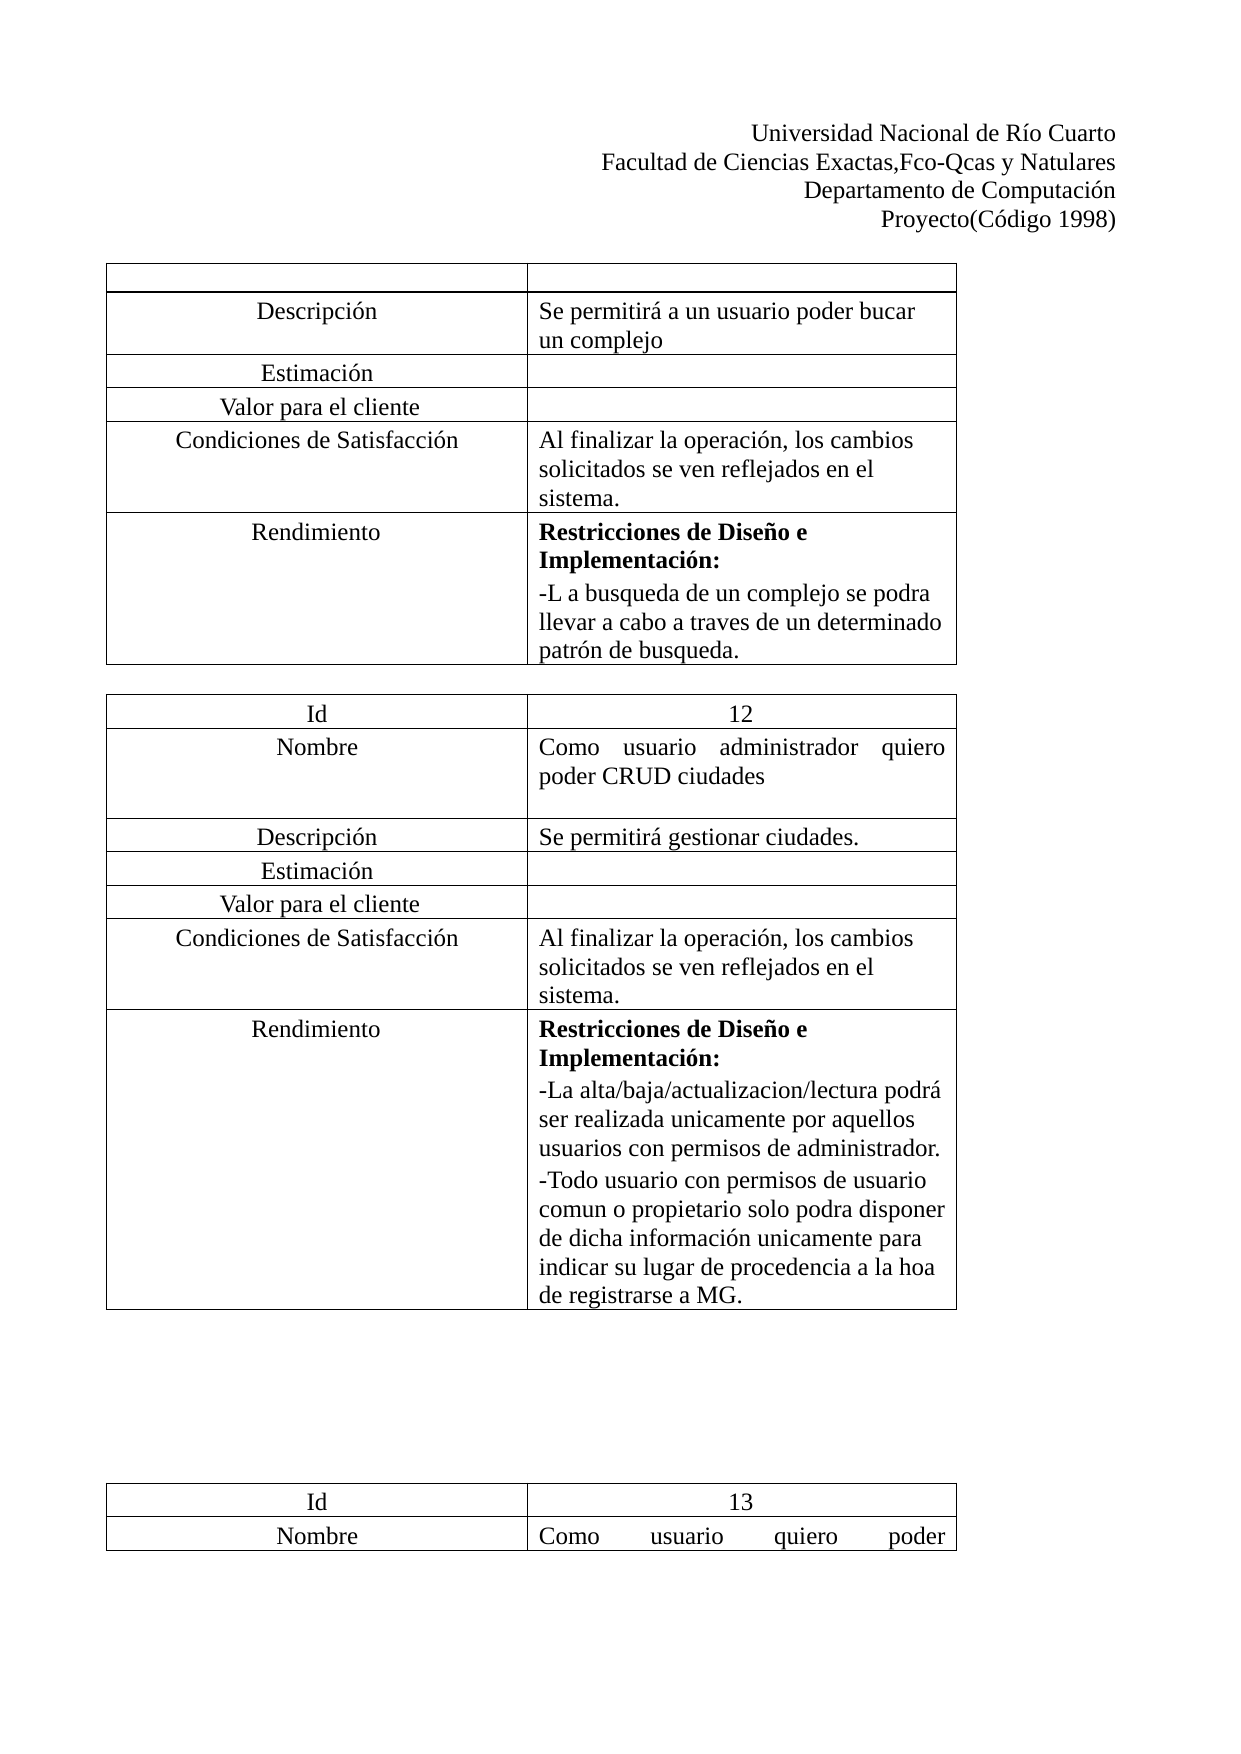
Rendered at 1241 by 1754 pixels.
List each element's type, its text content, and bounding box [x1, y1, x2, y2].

table_cell Descripción [107, 293, 527, 354]
table_cell Rendimiento [107, 513, 527, 664]
table_cell Al finalizar la operación, los cambios solicitados se ven reflejados en el sistema. [528, 919, 956, 1009]
table_cell Nombre [107, 729, 527, 818]
table_cell Restricciones de Diseño e Implementación: -La alta/baja/actualizacion/lectura podrá ser realizada unicamente por aquellos usuarios con permisos de administrador. -Todo usuario con permisos de usuario comun o propietario solo podra disponer de dicha información unicamente para indicar su lugar de procedencia a la hoa de registrarse a MG. [528, 1010, 956, 1309]
table_cell Condiciones de Satisfacción [107, 422, 527, 512]
table_cell Valor para el cliente [107, 388, 527, 421]
table_header Id [107, 1484, 527, 1516]
table_cell Nombre [107, 1517, 527, 1550]
table_cell Al finalizar la operación, los cambios solicitados se ven reflejados en el sistema. [528, 422, 956, 512]
table_cell [107, 264, 527, 291]
table_cell Descripción [107, 819, 527, 851]
table_header 13 [528, 1484, 956, 1516]
table_cell Como usuario administrador quiero poder CRUD ciudades [528, 729, 956, 818]
table_cell Condiciones de Satisfacción [107, 919, 527, 1009]
table_cell [528, 388, 956, 421]
table_header Id [107, 695, 527, 727]
table_cell Como usuario quiero poder [528, 1517, 956, 1550]
table_cell Valor para el cliente [107, 886, 527, 918]
table_cell Estimación [107, 852, 527, 885]
table_cell [528, 264, 956, 291]
table_cell Se permitirá a un usuario poder bucar un complejo [528, 293, 956, 354]
table_cell [528, 852, 956, 885]
table_cell [528, 886, 956, 918]
table_cell Restricciones de Diseño e Implementación: -L a busqueda de un complejo se podra llevar a cabo a traves de un determinado patrón de busqueda. [528, 513, 956, 664]
table_header 12 [528, 695, 956, 727]
table_cell Estimación [107, 355, 527, 387]
table_cell Rendimiento [107, 1010, 527, 1309]
table_cell [528, 355, 956, 387]
table_cell Se permitirá gestionar ciudades. [528, 819, 956, 851]
